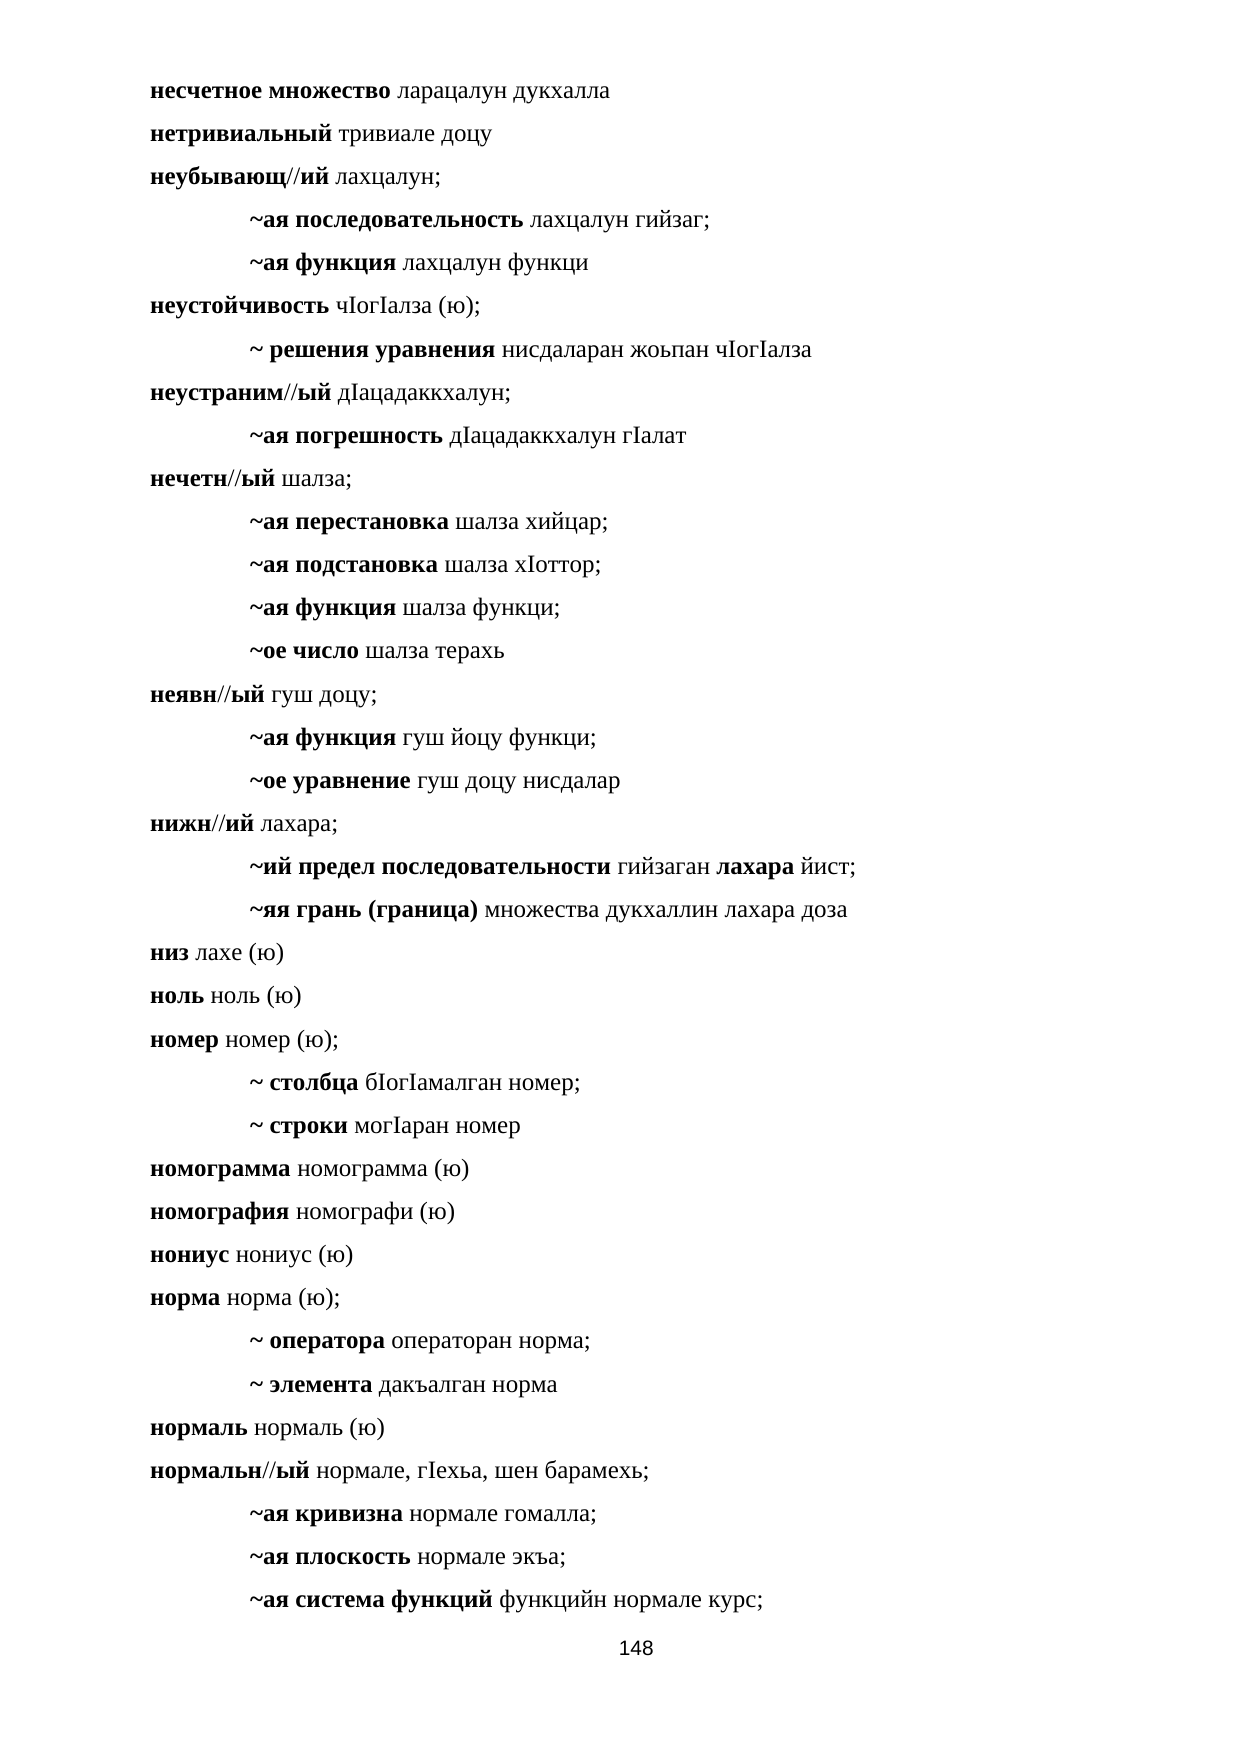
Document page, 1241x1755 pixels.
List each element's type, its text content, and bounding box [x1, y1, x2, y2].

text номер номер (ю); ~ столбца бӀогӀамалган номер; ~ строки могӀаран номер [150, 1024, 1122, 1139]
text несчетное множество ларацалун дукхалла [150, 75, 1122, 104]
text неявн//ый гуш доцу; ~ая функция гуш йоцу функци; ~ое уравнение гуш доцу нисдалар [150, 679, 1122, 794]
text нониус нониус (ю) [150, 1239, 1122, 1268]
text нормаль нормаль (ю) [150, 1412, 1122, 1441]
text низ лахе (ю) [150, 937, 1122, 966]
text неустойчивость чӀогӀалза (ю); ~ решения уравнения нисдаларан жоьпан чӀогӀалза [150, 291, 1122, 362]
text нижн//ий лахара; ~ий предел последовательности гийзаган лахара йист; ~яя грань (граница) множества дукхаллин лахара доза [150, 808, 1122, 923]
text номография номографи (ю) [150, 1196, 1122, 1225]
text неубывающ//ий лахцалун; ~ая последовательность лахцалун гийзаг; ~ая функция лахцалун функци [150, 161, 1122, 276]
text нетривиальный тривиале доцу [150, 118, 1122, 147]
text ноль ноль (ю) [150, 981, 1122, 1009]
text норма норма (ю); ~ оператора операторан норма; ~ элемента дакъалган норма [150, 1282, 1122, 1397]
text неустраним//ый дӀацадаккхалун; ~ая погрешность дӀацадаккхалун гӀалат [150, 377, 1122, 449]
text нормальн//ый нормале, гӀехьа, шен барамехь; ~ая кривизна нормале гомалла; ~ая плоскость нормале экъа; ~ая система функций функцийн нормале курс; [150, 1455, 1122, 1613]
text номограмма номограмма (ю) [150, 1153, 1122, 1182]
text нечетн//ый шалза; ~ая перестановка шалза хийцар; ~ая подстановка шалза хӀоттор; ~ая функция шалза функци; ~ое число шалза терахь [150, 463, 1122, 664]
